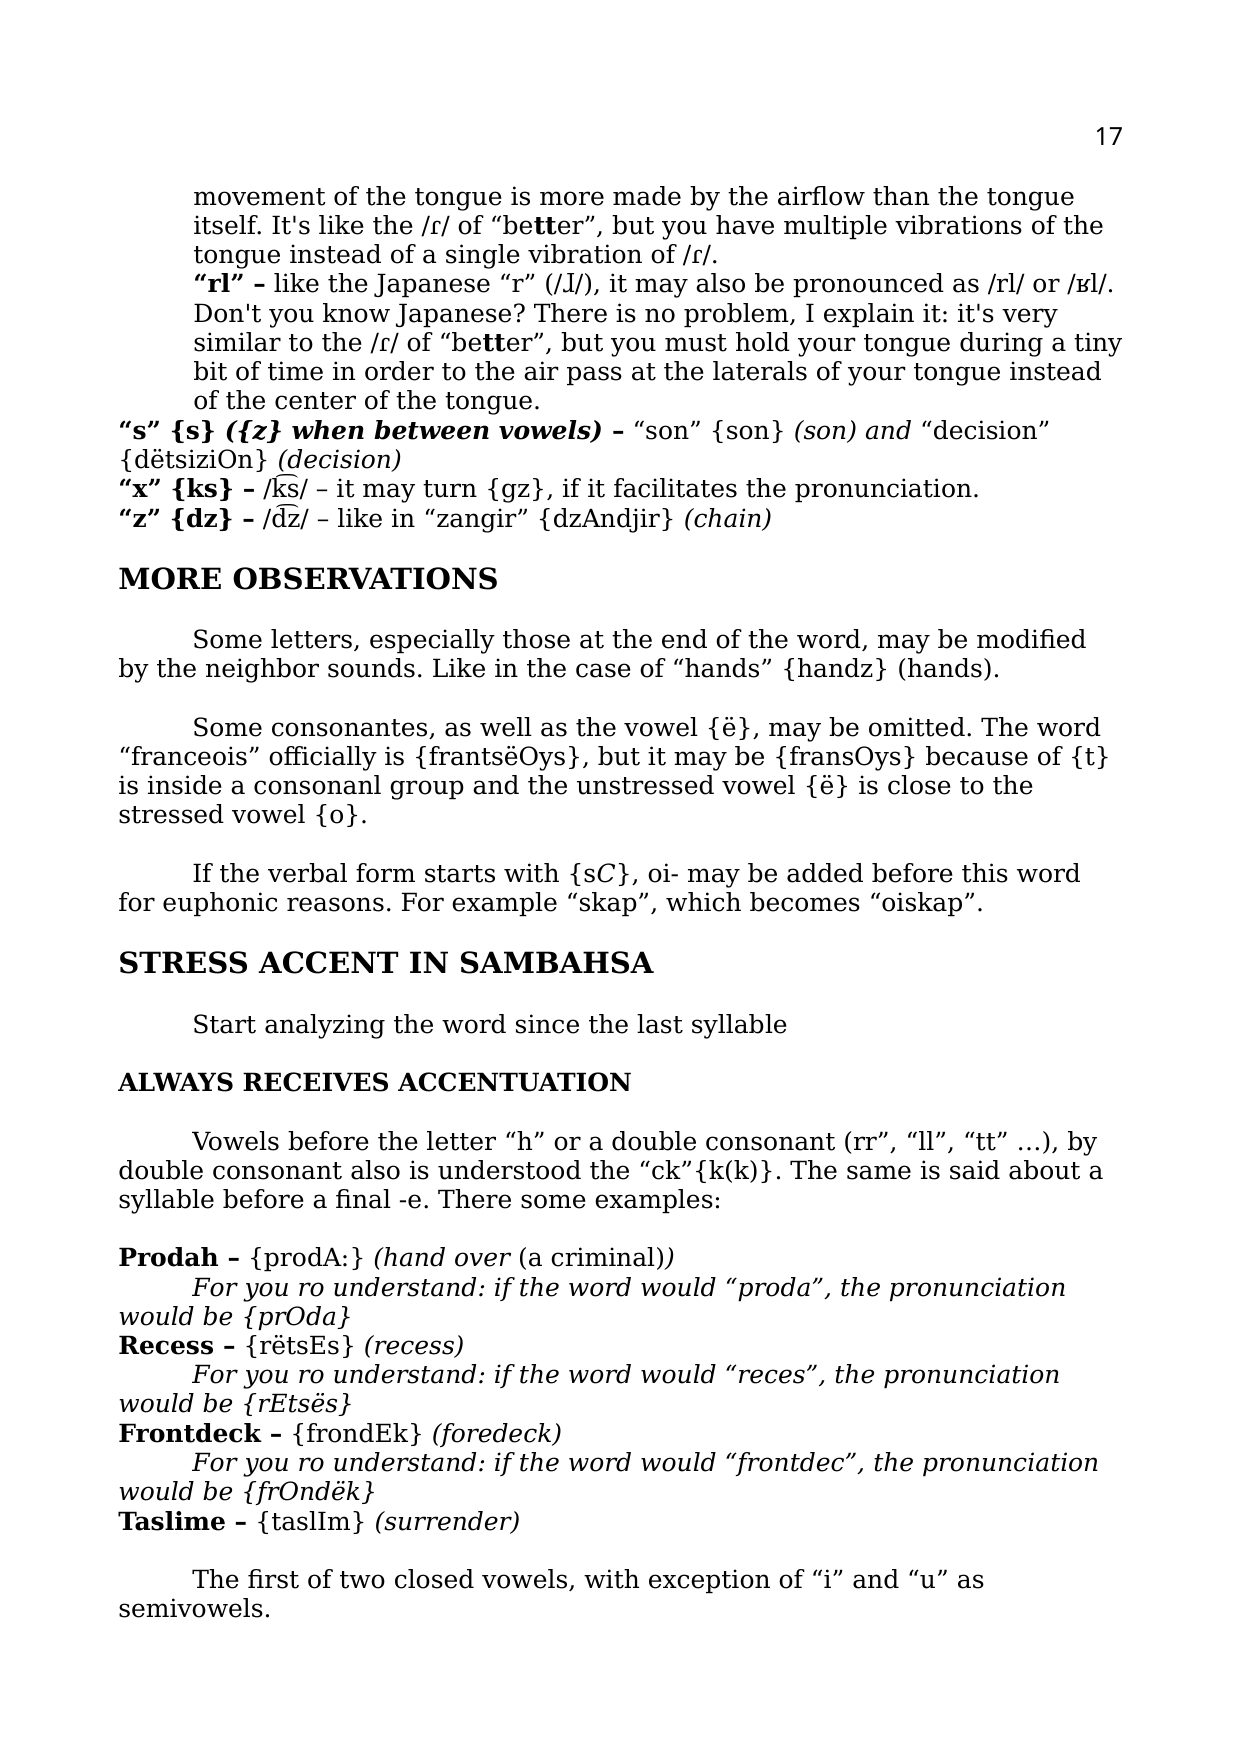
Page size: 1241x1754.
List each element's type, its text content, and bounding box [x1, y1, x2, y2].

text Prodah – {prodA:} (hand over (a criminal)) For you ro understand: if the word would “proda”, the pronunciation would be {prOda} [118, 1243, 1123, 1331]
text Some consonantes, as well as the vowel {ë}, may be omitted. The word “franceois” officially is {frantsëOys}, but it may be {fransOys} because of {t} is inside a consonanl group and the unstressed vowel {ë} is close to the stressed vowel {o}. [118, 713, 1123, 830]
text Start analyzing the word since the last syllable [118, 1010, 1123, 1039]
text movement of the tongue is more made by the airflow than the tongue itself. It's like the /ɾ/ of “better”, but you have multiple vibrations of the tongue instead of a single vibration of /ɾ/. [193, 182, 1123, 269]
subtitle ALWAYS RECEIVES ACCENTUATION [118, 1068, 1123, 1097]
text “z” {dz} – /d͡z/ – like in “zangir” {dzAndjir} (chain) [118, 503, 1123, 533]
text Taslime – {taslIm} (surrender) [118, 1506, 1123, 1536]
text Recess – {rëtsEs} (recess) [118, 1331, 1123, 1360]
text Vowels before the letter “h” or a double consonant (rr”, “ll”, “tt” …), by double consonant also is understood the “ck”{k(k)}. The same is said about a syllable before a final -e. There some examples: [118, 1127, 1123, 1214]
text For you ro understand: if the word would “reces”, the pronunciation would be {rEtsës} [118, 1360, 1123, 1419]
text “x” {ks} – /k͡s/ – it may turn {gz}, if it facilitates the pronunciation. [118, 474, 1123, 503]
subtitle STRESS ACCENT IN SAMBAHSA [118, 946, 1123, 981]
text Some letters, especially those at the end of the word, may be modified by the neighbor sounds. Like in the case of “hands” {handz} (hands). [118, 626, 1123, 684]
subtitle MORE OBSERVATIONS [118, 562, 1123, 596]
text The first of two closed vowels, with exception of “i” and “u” as semivowels. [118, 1565, 1123, 1623]
text If the verbal form starts with {sC}, oi- may be added before this word for euphonic reasons. For example “skap”, which becomes “oiskap”. [118, 859, 1123, 917]
text For you ro understand: if the word would “frontdec”, the pronunciation would be {frOndëk} [118, 1448, 1123, 1506]
text Frontdeck – {frondEk} (foredeck) [118, 1419, 1123, 1448]
text “rl” – like the Japanese “r” (/ɺ/), it may also be pronounced as /rl/ or /ʁl/. Don't you know Japanese? There is no problem, I explain it: it's very similar to the /ɾ/ of “better”, but you must hold your tongue during a tiny bit of time in order to the air pass at the laterals of your tongue instead of the center of the tongue. [193, 269, 1123, 416]
text “s” {s} ({z} when between vowels) – “son” {son} (son) and “decision” {dëtsiziOn} (decision) [118, 416, 1123, 474]
